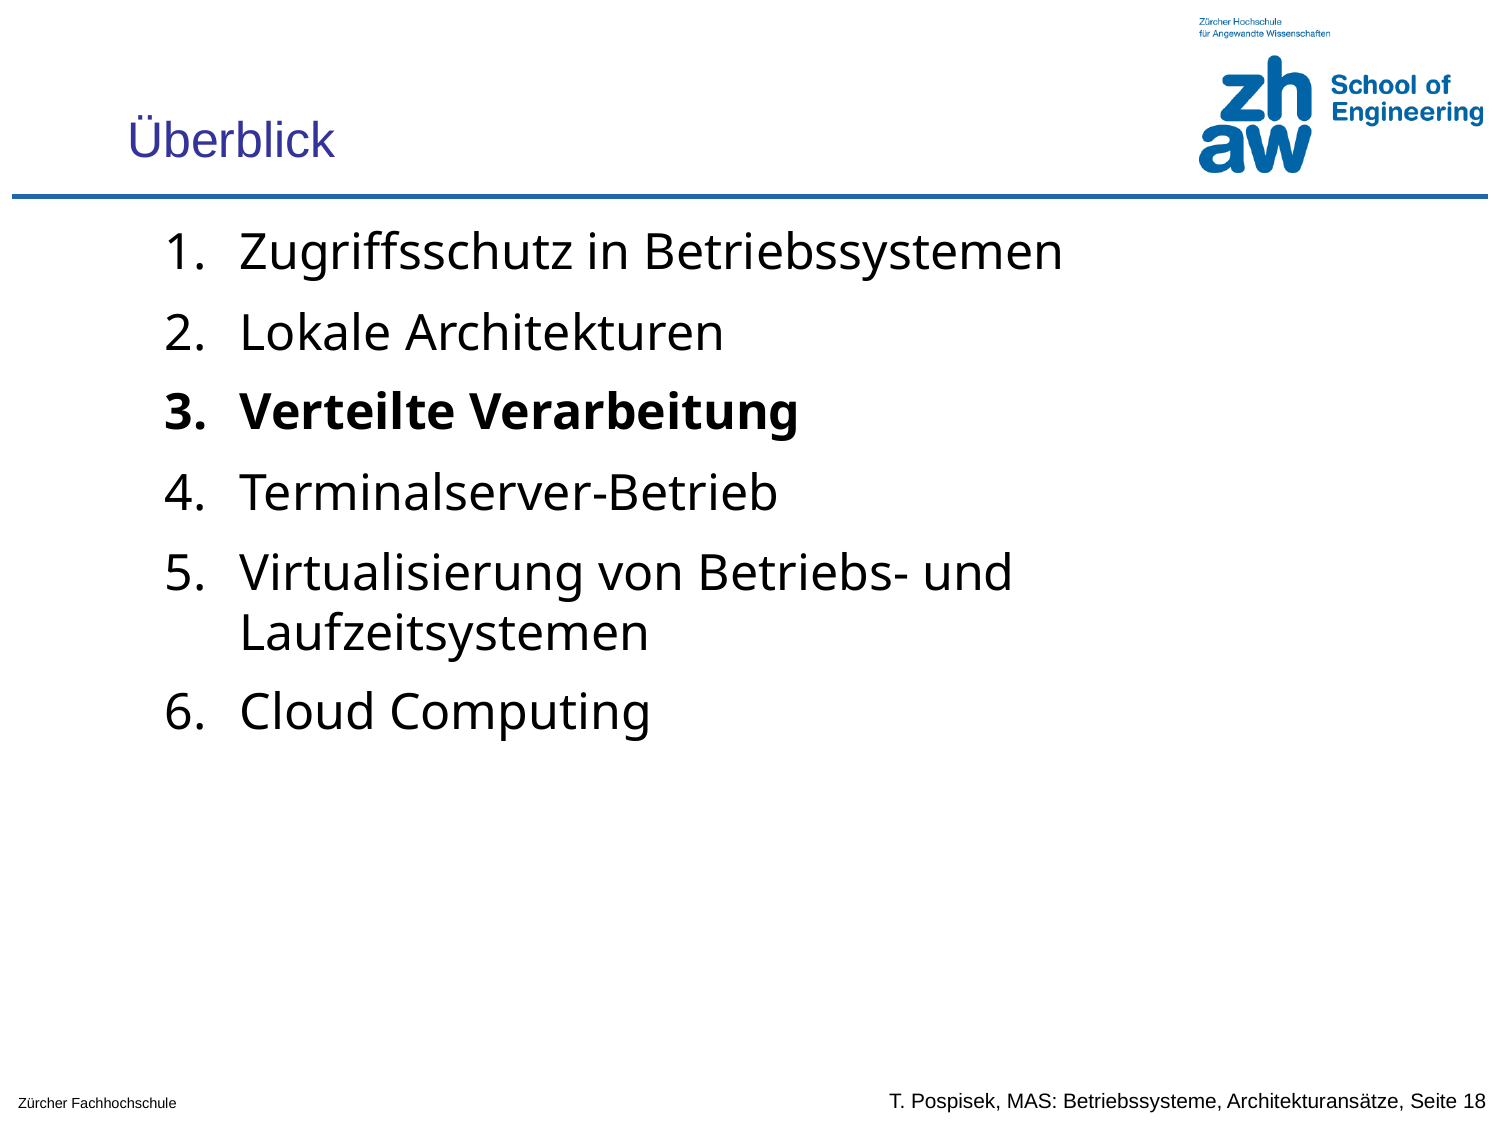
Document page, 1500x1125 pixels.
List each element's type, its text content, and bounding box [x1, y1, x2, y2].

title Überblick [112, 50, 1391, 175]
picture [1199, 18, 1483, 173]
text_box Zugriffsschutz in Betriebssystemen Lokale Architekturen Verteilte Verarbeitung Terminalserver-Betrieb Virtualisierung von Betriebs- und Laufzeitsystemen Cloud Computing [150, 212, 1388, 988]
